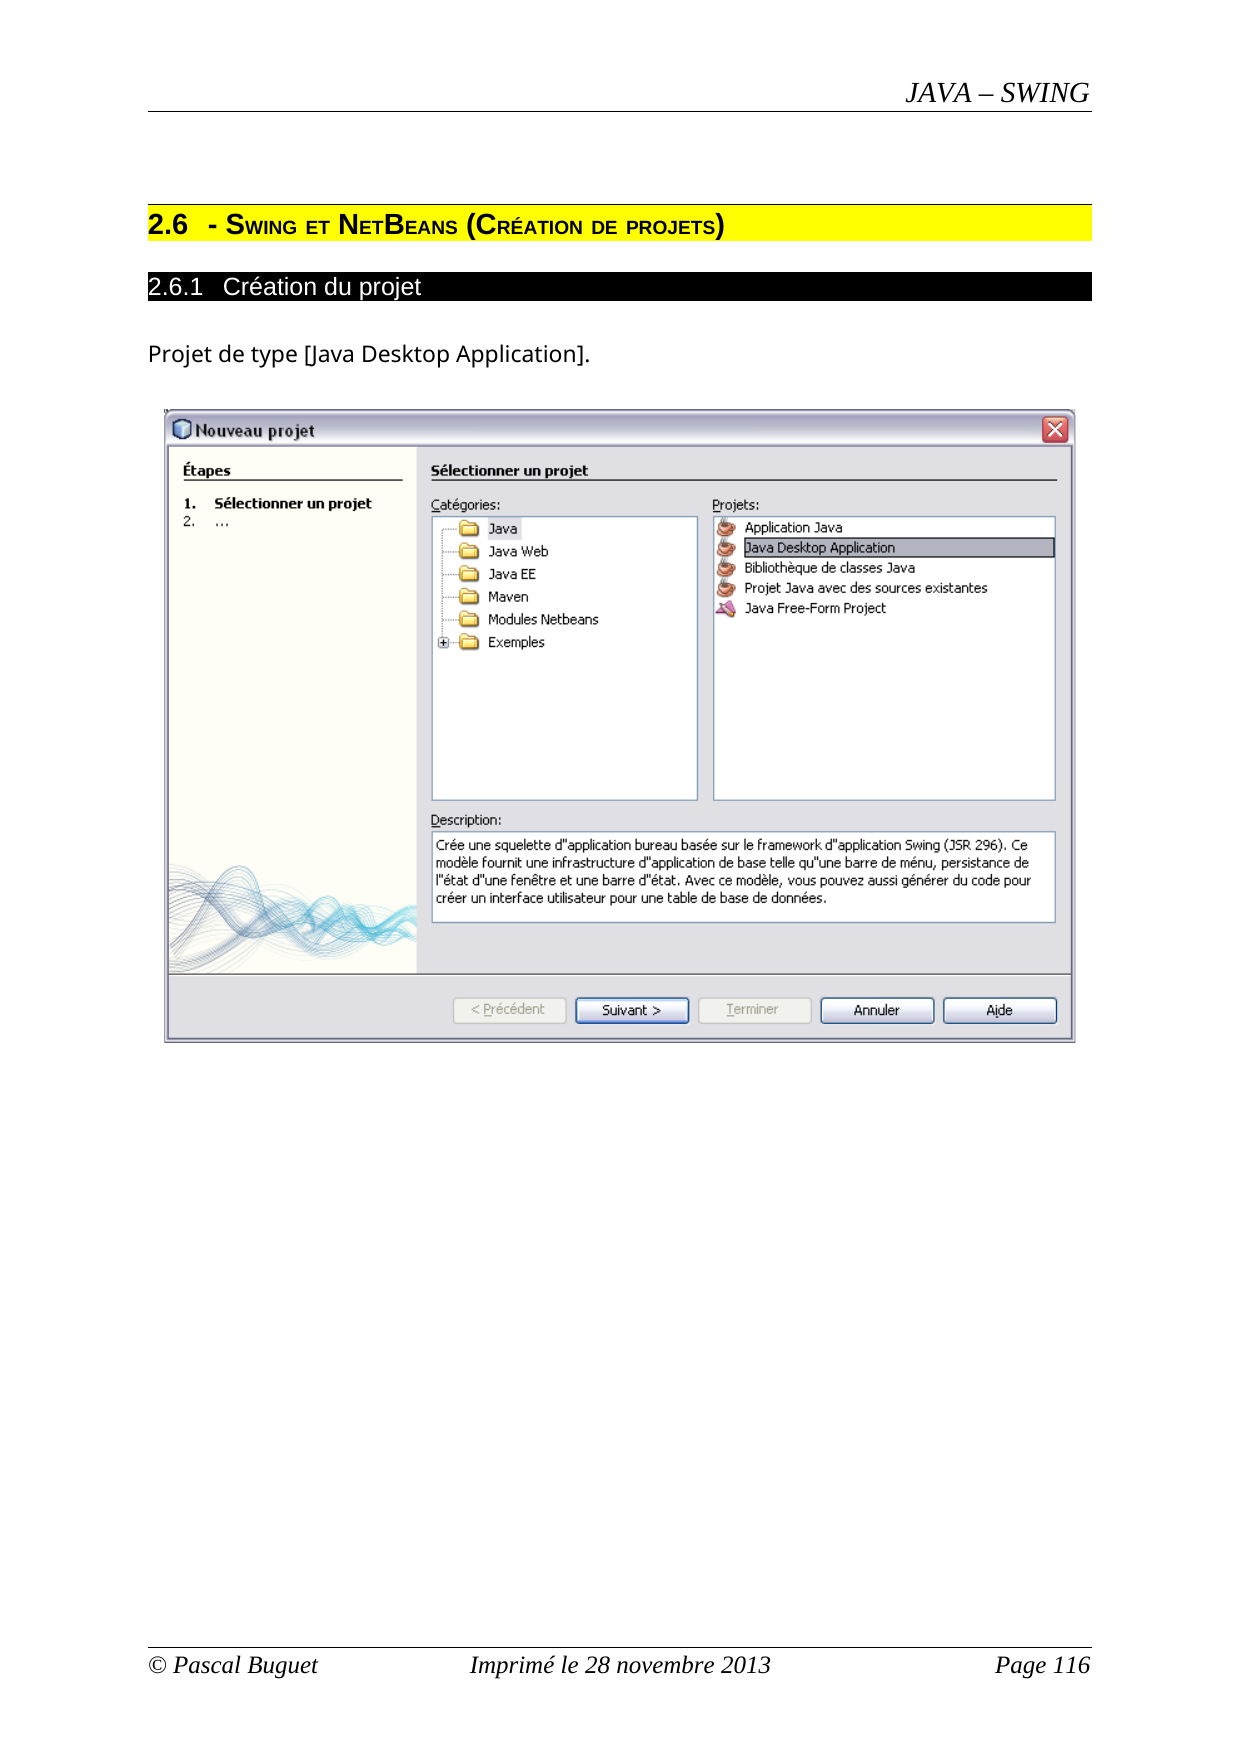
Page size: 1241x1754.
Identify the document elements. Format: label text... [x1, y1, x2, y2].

picture [164, 409, 1076, 1043]
text Projet de type [Java Desktop Application]. [148, 338, 1092, 369]
subtitle - Swing et NetBeans (Création de projets) [148, 205, 1092, 241]
subtitle Création du projet [148, 272, 1092, 301]
